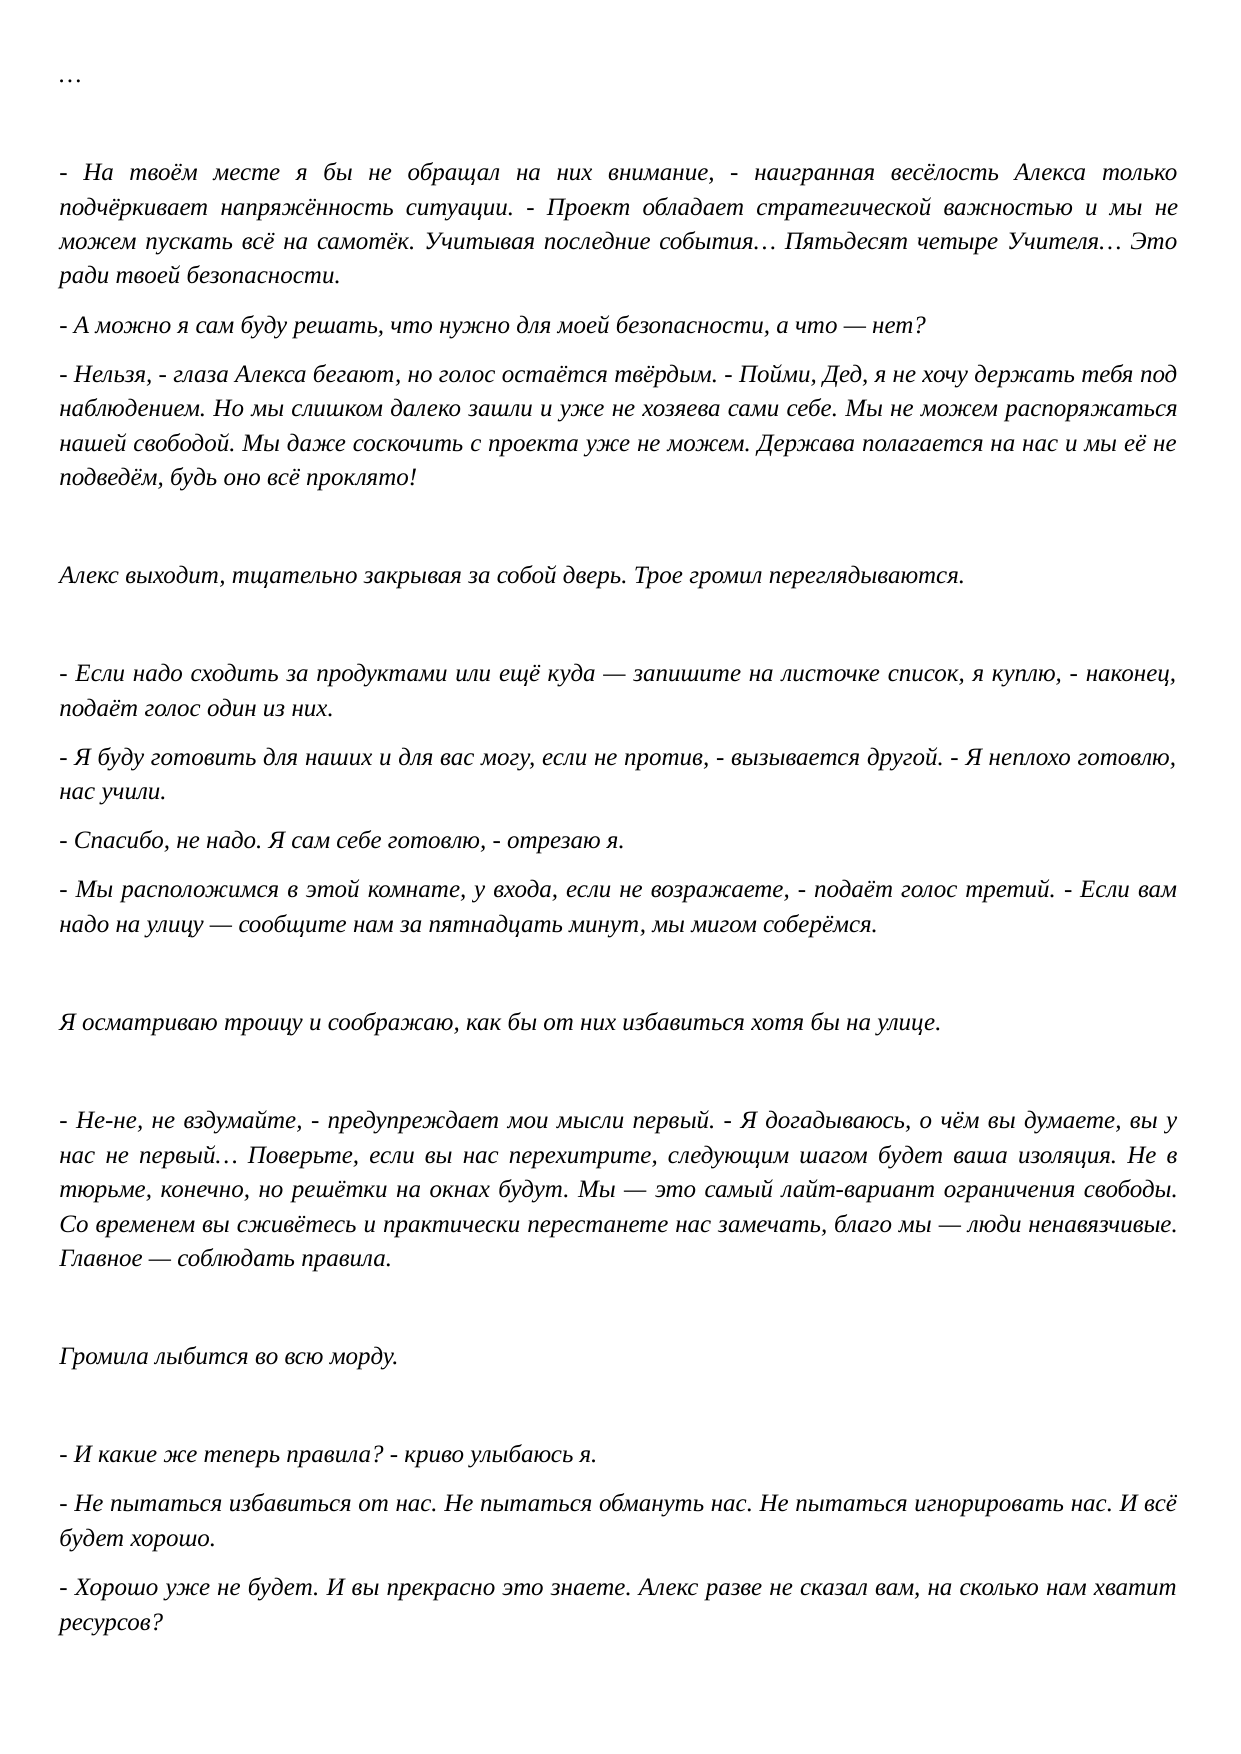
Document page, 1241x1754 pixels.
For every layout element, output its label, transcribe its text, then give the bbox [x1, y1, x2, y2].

text - Спасибо, не надо. Я сам себе готовлю, - отрезаю я. [59, 826, 1181, 854]
text - Не пытаться избавиться от нас. Не пытаться обмануть нас. Не пытаться игнорировать нас. И всё будет хорошо. [59, 1488, 1181, 1552]
text Алекс выходит, тщательно закрывая за собой дверь. Трое громил переглядываются. [59, 560, 1181, 589]
text Громила лыбится во всю морду. [59, 1341, 1181, 1370]
text - Если надо сходить за продуктами или ещё куда — запишите на листочке список, я куплю, - наконец, подаёт голос один из них. [59, 658, 1181, 722]
text Я осматриваю троицу и соображаю, как бы от них избавиться хотя бы на улице. [59, 1007, 1181, 1036]
text - Не-не, не вздумайте, - предупреждает мои мысли первый. - Я догадываюсь, о чём вы думаете, вы у нас не первый… Поверьте, если вы нас перехитрите, следующим шагом будет ваша изоляция. Не в тюрьме, конечно, но решётки на окнах будут. Мы — это самый лайт-вариант ограничения свободы. Со временем вы сживётесь и практически перестанете нас замечать, благо мы — люди ненавязчивые. Главное — соблюдать правила. [59, 1105, 1181, 1272]
text - Хорошо уже не будет. И вы прекрасно это знаете. Алекс разве не сказал вам, на сколько нам хватит ресурсов? [59, 1572, 1181, 1635]
text - Я буду готовить для наших и для вас могу, если не против, - вызывается другой. - Я неплохо готовлю, нас учили. [59, 742, 1181, 805]
text - На твоём месте я бы не обращал на них внимание, - наигранная весёлость Алекса только подчёркивает напряжённость ситуации. - Проект обладает стратегической важностью и мы не можем пускать всё на самотёк. Учитывая последние события… Пятьдесят четыре Учителя… Это ради твоей безопасности. [59, 157, 1181, 289]
text - А можно я сам буду решать, что нужно для моей безопасности, а что — нет? [59, 310, 1181, 338]
text - И какие же теперь правила? - криво улыбаюсь я. [59, 1439, 1181, 1468]
text … [59, 59, 1181, 88]
text - Нельзя, - глаза Алекса бегают, но голос остаётся твёрдым. - Пойми, Дед, я не хочу держать тебя под наблюдением. Но мы слишком далеко зашли и уже не хозяева сами себе. Мы не можем распоряжаться нашей свободой. Мы даже соскочить с проекта уже не можем. Держава полагается на нас и мы её не подведём, будь оно всё проклято! [59, 359, 1181, 491]
text - Мы расположимся в этой комнате, у входа, если не возражаете, - подаёт голос третий. - Если вам надо на улицу — сообщите нам за пятнадцать минут, мы мигом соберёмся. [59, 874, 1181, 938]
